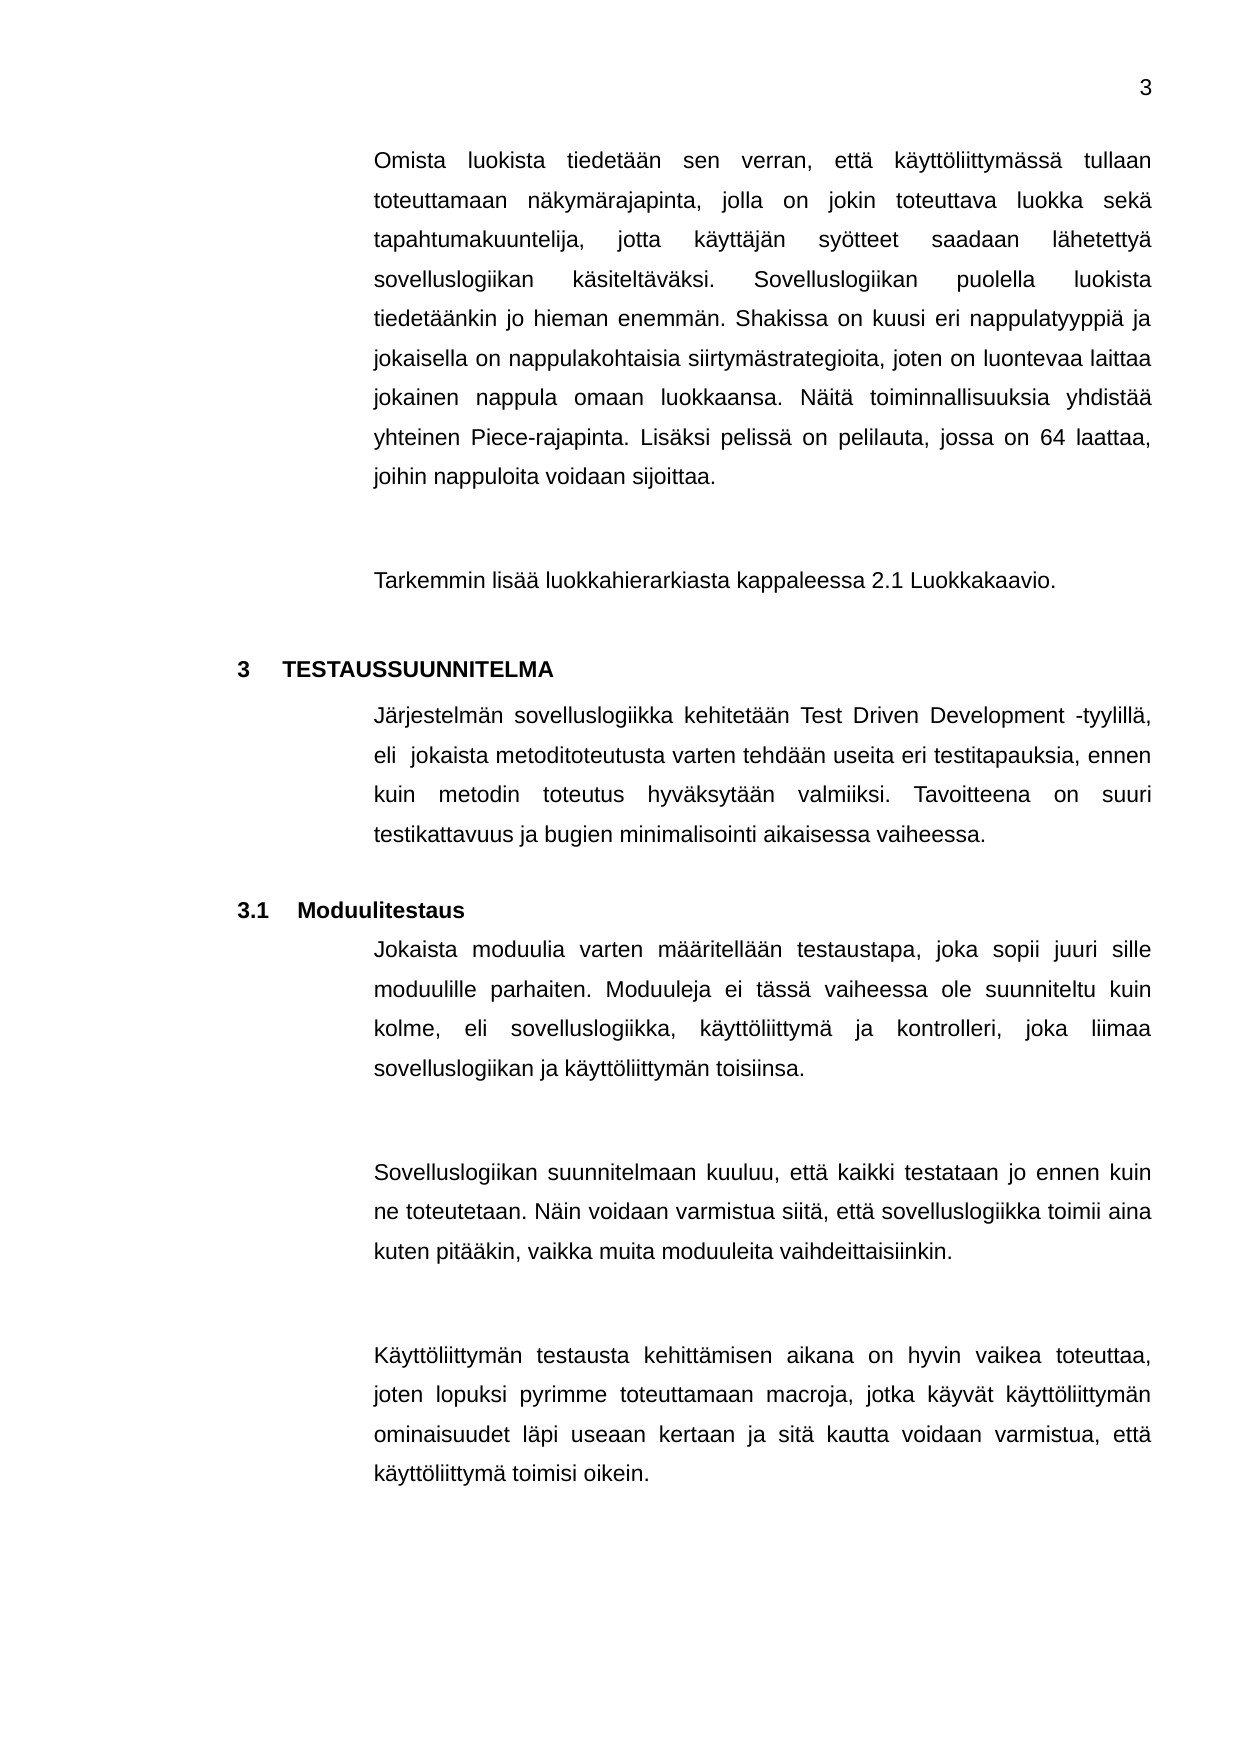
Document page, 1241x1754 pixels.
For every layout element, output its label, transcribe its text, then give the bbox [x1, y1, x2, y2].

text Sovelluslogiikan suunnitelmaan kuuluu, että kaikki testataan jo ennen kuin ne toteutetaan. Näin voidaan varmistua siitä, että sovelluslogiikka toimii aina kuten pitääkin, vaikka muita moduuleita vaihdeittaisiinkin. [373, 1159, 1152, 1264]
text Omista luokista tiedetään sen verran, että käyttöliittymässä tullaan toteuttamaan näkymärajapinta, jolla on jokin toteuttava luokka sekä tapahtumakuuntelija, jotta käyttäjän syötteet saadaan lähetettyä sovelluslogiikan käsiteltäväksi. Sovelluslogiikan puolella luokista tiedetäänkin jo hieman enemmän. Shakissa on kuusi eri nappulatyyppiä ja jokaisella on nappulakohtaisia siirtymästrategioita, joten on luontevaa laittaa jokainen nappula omaan luokkaansa. Näitä toiminnallisuuksia yhdistää yhteinen Piece-rajapinta. Lisäksi pelissä on pelilauta, jossa on 64 laattaa, joihin nappuloita voidaan sijoittaa. [373, 147, 1152, 489]
text Tarkemmin lisää luokkahierarkiasta kappaleessa 2.1 Luokkakaavio. [373, 567, 1152, 593]
text Järjestelmän sovelluslogiikka kehitetään Test Driven Development -tyylillä, eli jokaista metoditoteutusta varten tehdään useita eri testitapauksia, ennen kuin metodin toteutus hyväksytään valmiiksi. Tavoitteena on suuri testikattavuus ja bugien minimalisointi aikaisessa vaiheessa. [373, 702, 1152, 847]
subtitle Moduulitestaus [237, 897, 1152, 924]
subtitle TESTAUSSUUNNITELMA [237, 656, 1152, 683]
text Jokaista moduulia varten määritellään testaustapa, joka sopii juuri sille moduulille parhaiten. Moduuleja ei tässä vaiheessa ole suunniteltu kuin kolme, eli sovelluslogiikka, käyttöliittymä ja kontrolleri, joka liimaa sovelluslogiikan ja käyttöliittymän toisiinsa. [373, 936, 1152, 1081]
text Käyttöliittymän testausta kehittämisen aikana on hyvin vaikea toteuttaa, joten lopuksi pyrimme toteuttamaan macroja, jotka käyvät käyttöliittymän ominaisuudet läpi useaan kertaan ja sitä kautta voidaan varmistua, että käyttöliittymä toimisi oikein. [373, 1342, 1152, 1486]
